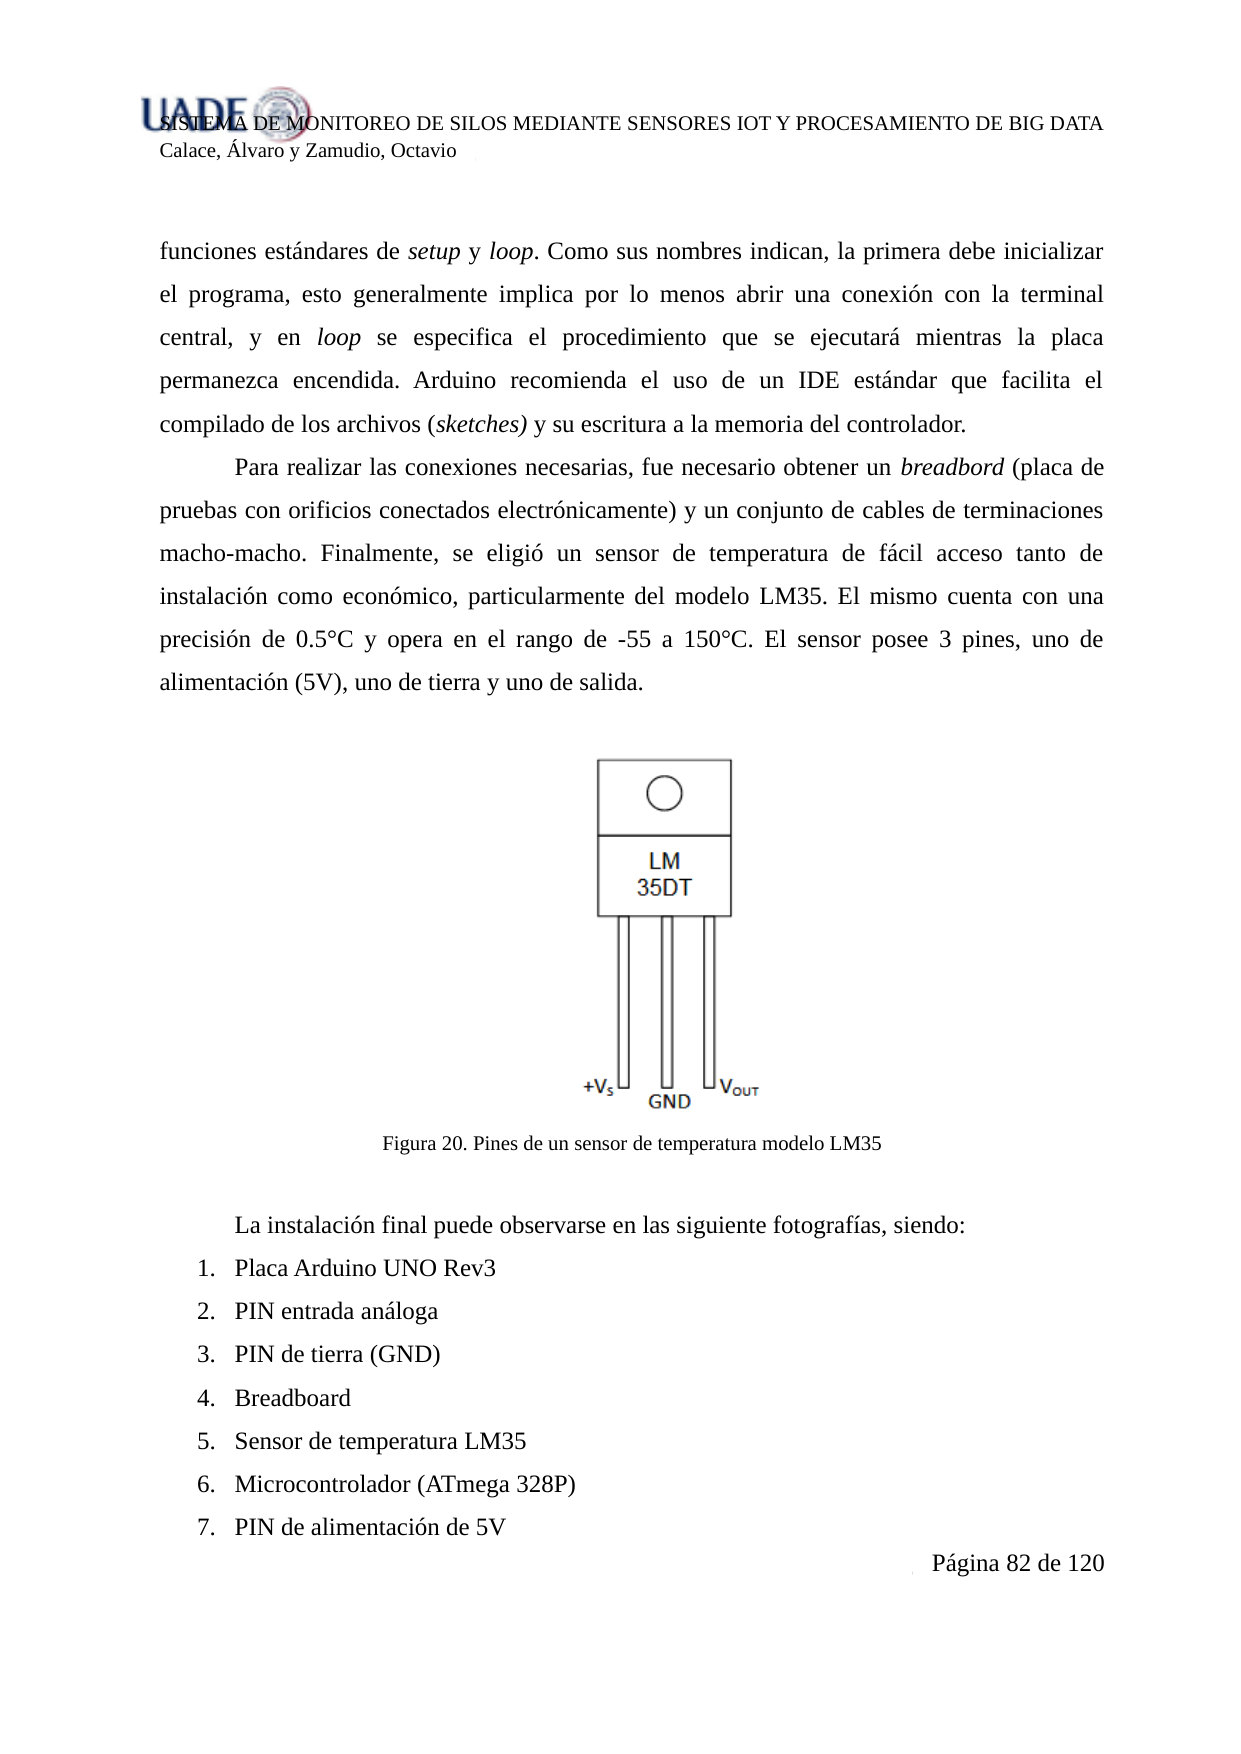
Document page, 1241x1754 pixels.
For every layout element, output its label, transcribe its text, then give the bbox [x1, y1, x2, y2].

text Para realizar las conexiones necesarias, fue necesario obtener un breadbord (placa de pruebas con orificios conectados electrónicamente) y un conjunto de cables de terminaciones macho-macho. Finalmente, se eligió un sensor de temperatura de fácil acceso tanto de instalación como económico, particularmente del modelo LM35. El mismo cuenta con una precisión de 0.5°C y opera en el rango de -55 a 150°C. El sensor posee 3 pines, uno de alimentación (5V), uno de tierra y uno de salida. [159, 452, 1104, 696]
text funciones estándares de setup y loop. Como sus nombres indican, la primera debe inicializar el programa, esto generalmente implica por lo menos abrir una conexión con la terminal central, y en loop se especifica el procedimiento que se ejecutará mientras la placa permanezca encendida. Arduino recomienda el uso de un IDE estándar que facilita el compilado de los archivos (sketches) y su escritura a la memoria del controlador. [159, 236, 1104, 437]
list PIN de tierra (GND) [197, 1339, 1104, 1368]
list PIN de alimentación de 5V [197, 1512, 1104, 1541]
picture [576, 753, 763, 1117]
text La instalación final puede observarse en las siguiente fotografías, siendo: [159, 1210, 1104, 1239]
picture [140, 86, 314, 146]
list Placa Arduino UNO Rev3 [197, 1253, 1104, 1282]
list Sensor de temperatura LM35 [197, 1426, 1104, 1454]
subtitle Figura 20. Pines de un sensor de temperatura modelo LM35 [159, 1131, 1104, 1155]
list Breadboard [197, 1383, 1104, 1411]
list Microcontrolador (ATmega 328P) [197, 1469, 1104, 1498]
list PIN entrada análoga [197, 1296, 1104, 1325]
